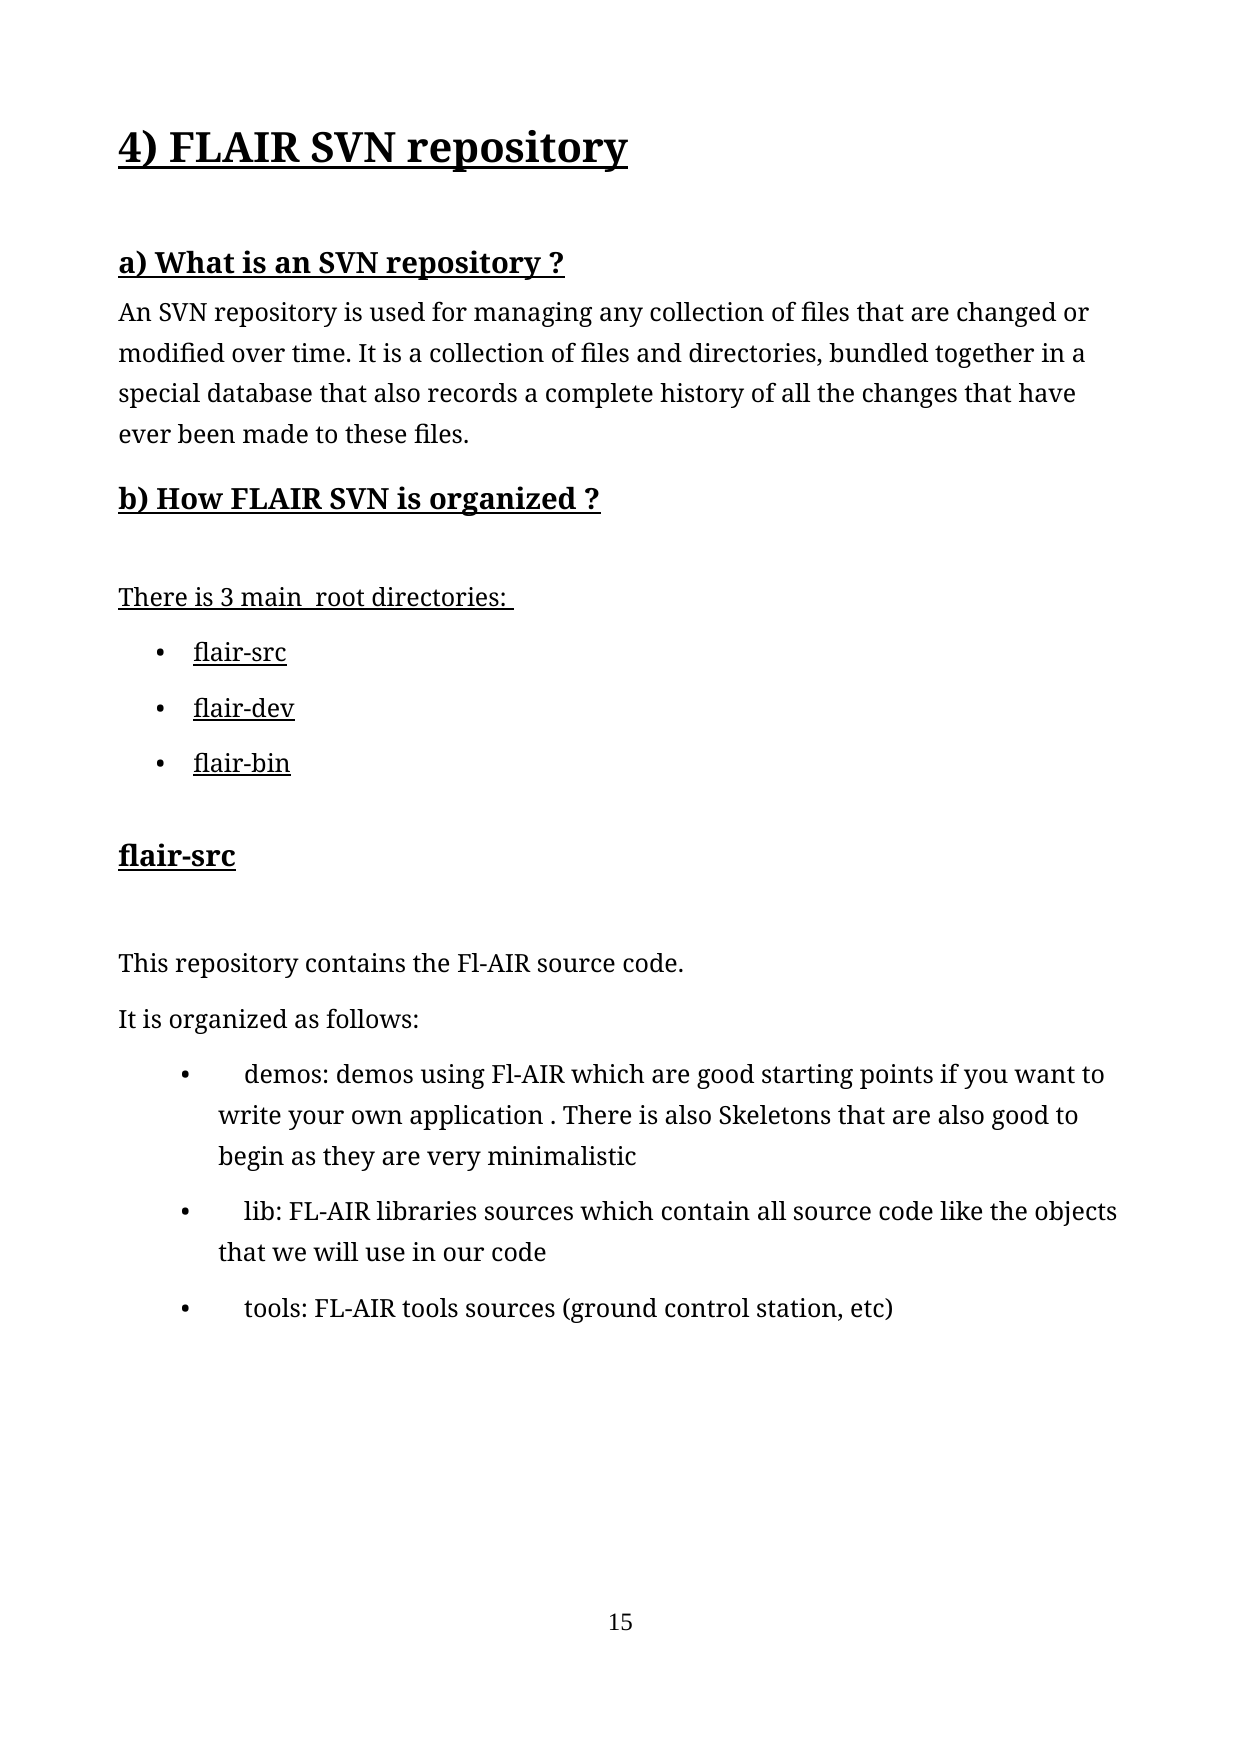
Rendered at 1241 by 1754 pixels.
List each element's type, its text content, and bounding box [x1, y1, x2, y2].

list flair-dev [156, 690, 1122, 724]
subtitle 4) FLAIR SVN repository [118, 118, 1122, 175]
list demos: demos using Fl-AIR which are good starting points if you want to write your own application . There is also Skeletons that are also good to begin as they are very minimalistic [181, 1057, 1122, 1173]
subtitle a) What is an SVN repository ? [118, 242, 1122, 282]
list tools: FL-AIR tools sources (ground control station, etc) [181, 1290, 1122, 1324]
text There is 3 main root directories: [118, 579, 1122, 613]
subtitle b) How FLAIR SVN is organized ? [118, 479, 1122, 518]
list flair-src [156, 635, 1122, 669]
text An SVN repository is used for managing any collection of files that are changed or modified over time. It is a collection of files and directories, bundled together in a special database that also records a complete history of all the changes that have ever been made to these files. [118, 294, 1122, 451]
text It is organized as follows: [118, 1001, 1122, 1036]
list flair-bin [156, 746, 1122, 780]
text flair-src [118, 835, 1122, 875]
text This repository contains the Fl-AIR source code. [118, 946, 1122, 980]
list lib: FL-AIR libraries sources which contain all source code like the objects that we will use in our code [181, 1194, 1122, 1269]
